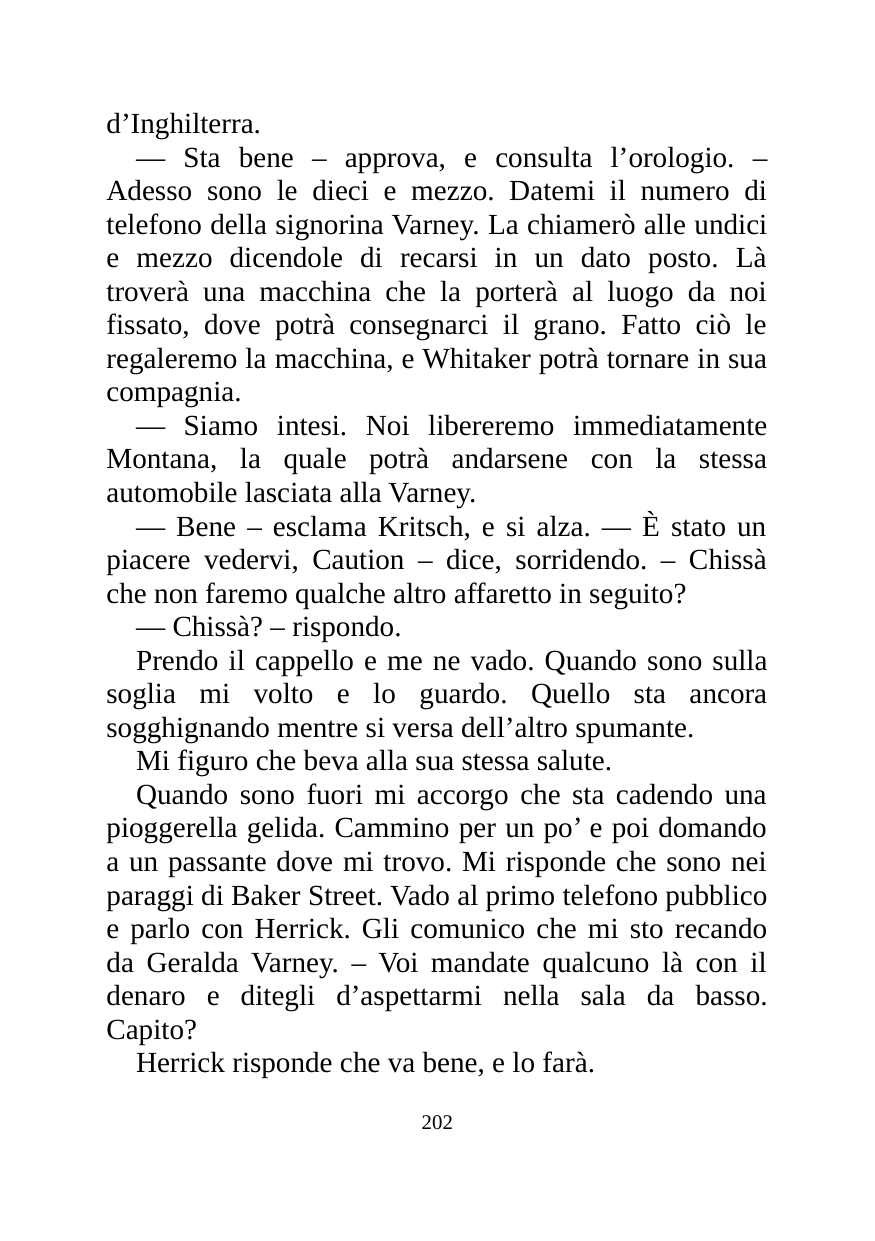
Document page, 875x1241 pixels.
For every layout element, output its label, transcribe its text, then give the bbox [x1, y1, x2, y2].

text Quando sono fuori mi accorgo che sta cadendo una pioggerella gelida. Cammino per un po’ e poi domando a un passante dove mi trovo. Mi risponde che sono nei paraggi di Baker Street. Vado al primo telefono pubblico e parlo con Herrick. Gli comunico che mi sto recando da Geralda Varney. – Voi mandate qualcuno là con il denaro e ditegli d’aspettarmi nella sala da basso. Capito? [106, 777, 768, 1045]
text Prendo il cappello e me ne vado. Quando sono sulla soglia mi volto e lo guardo. Quello sta ancora sogghignando mentre si versa dell’altro spumante. [106, 643, 768, 743]
text — Sta bene – approva, e consulta l’orologio. – Adesso sono le dieci e mezzo. Datemi il numero di telefono della signorina Varney. La chiamerò alle undici e mezzo dicendole di recarsi in un dato posto. Là troverà una macchina che la porterà al luogo da noi fissato, dove potrà consegnarci il grano. Fatto ciò le regaleremo la macchina, e Whitaker potrà tornare in sua compagnia. [106, 140, 768, 408]
text — Bene – esclama Kritsch, e si alza. — È stato un piacere vedervi, Caution – dice, sorridendo. – Chissà che non faremo qualche altro affaretto in seguito? [106, 509, 768, 609]
text — Chissà? – rispondo. [106, 609, 768, 643]
text d’Inghilterra. [106, 106, 768, 140]
text — Siamo intesi. Noi libereremo immediatamente Montana, la quale potrà andarsene con la stessa automobile lasciata alla Varney. [106, 408, 768, 509]
text Mi figuro che beva alla sua stessa salute. [106, 743, 768, 777]
text Herrick risponde che va bene, e lo farà. [106, 1045, 768, 1079]
